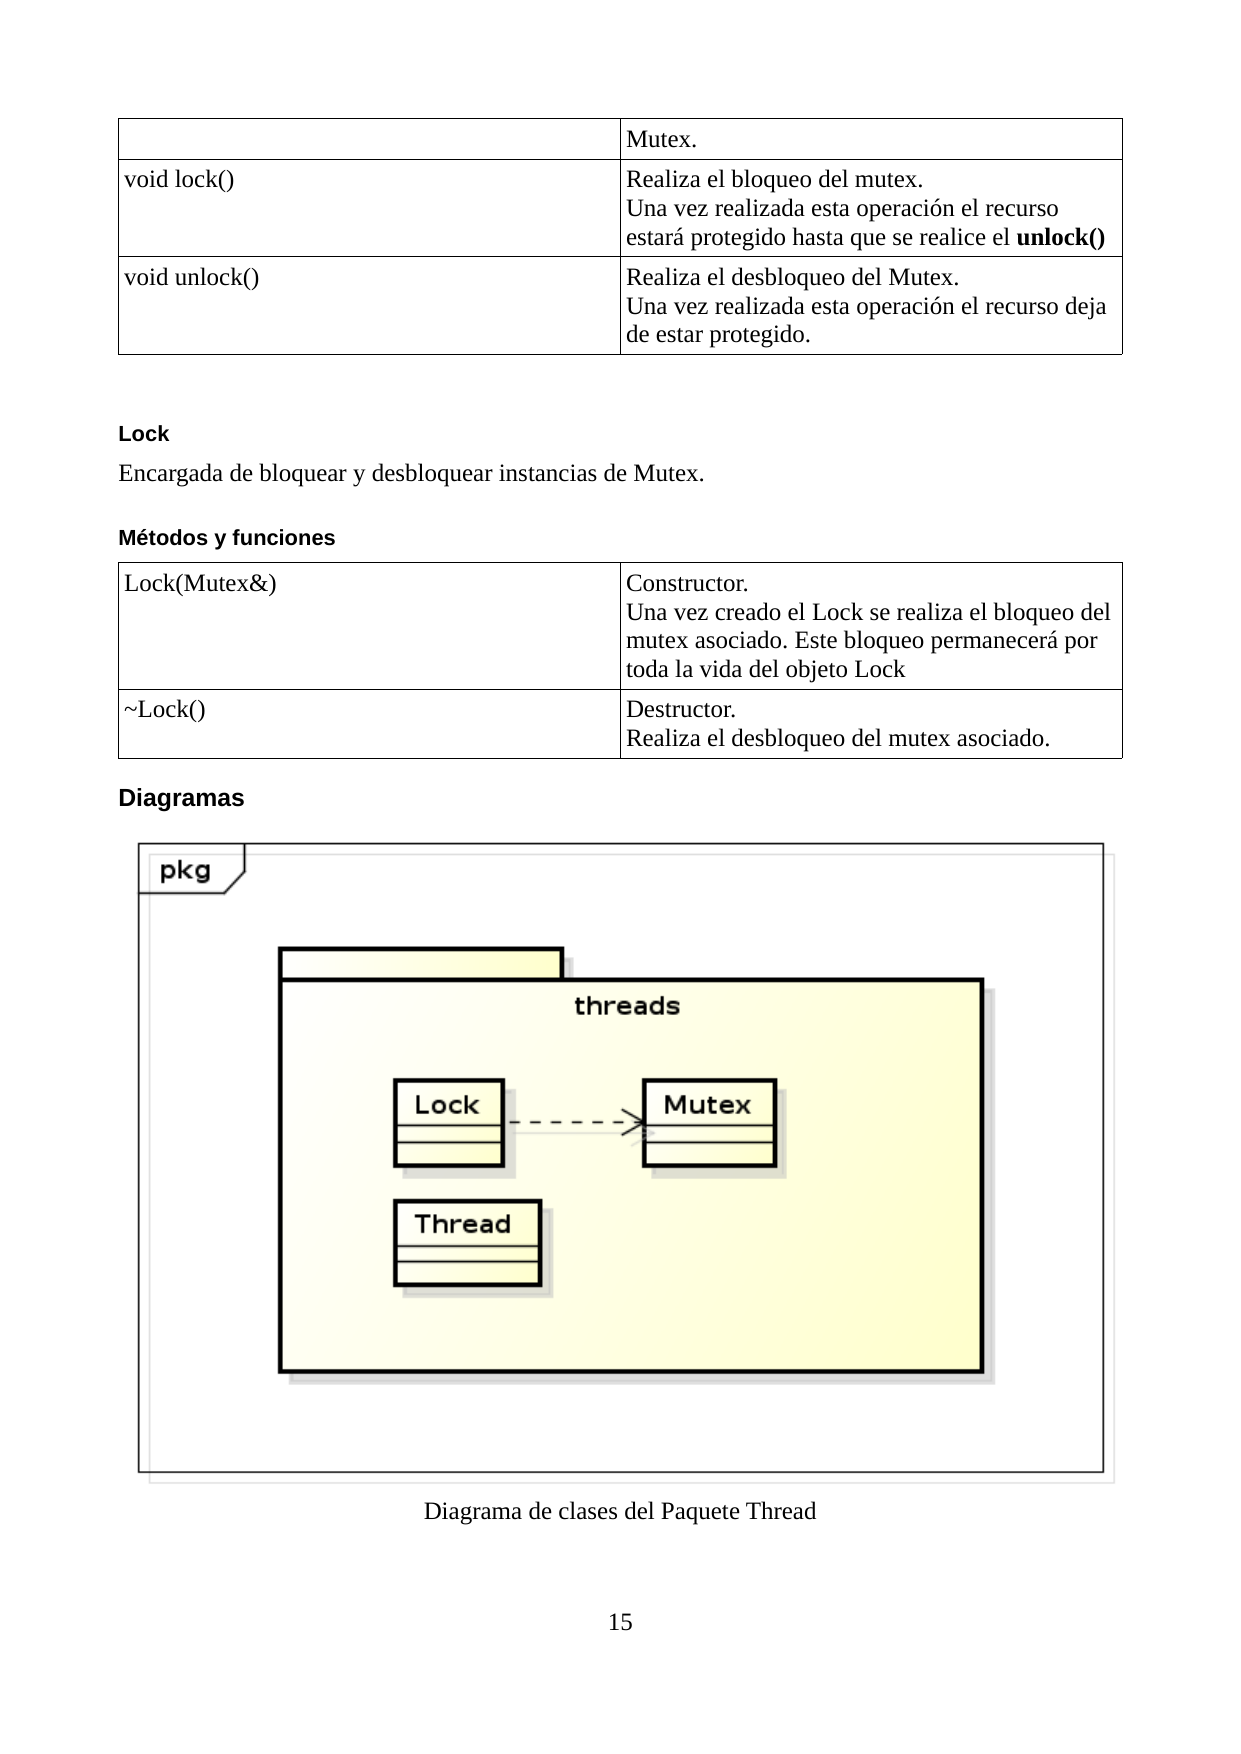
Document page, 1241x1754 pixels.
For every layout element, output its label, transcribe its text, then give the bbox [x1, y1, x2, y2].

table_cell Destructor. Realiza el desbloqueo del mutex asociado. [621, 690, 1122, 758]
table_header Constructor. Una vez creado el Lock se realiza el bloqueo del mutex asociado. Este bloqueo permanecerá por toda la vida del objeto Lock [621, 563, 1122, 689]
table_cell [119, 119, 620, 158]
subtitle Métodos y funciones [118, 524, 1122, 549]
subtitle Diagramas [118, 783, 1122, 811]
text Encargada de bloquear y desbloquear instancias de Mutex. [118, 458, 1122, 487]
table_cell Realiza el desbloqueo del Mutex. Una vez realizada esta operación el recurso deja de estar protegido. [621, 257, 1122, 354]
text Diagrama de clases del Paquete Thread [118, 1497, 1122, 1525]
table_cell Mutex. [621, 119, 1122, 158]
table_header Lock(Mutex&) [119, 563, 620, 689]
subtitle Lock [118, 420, 1122, 446]
picture [118, 823, 1123, 1497]
table_cell Realiza el bloqueo del mutex. Una vez realizada esta operación el recurso estará protegido hasta que se realice el unlock() [621, 160, 1122, 256]
table_cell void unlock() [119, 257, 620, 354]
table_cell void lock() [119, 160, 620, 256]
table_cell ~Lock() [119, 690, 620, 758]
